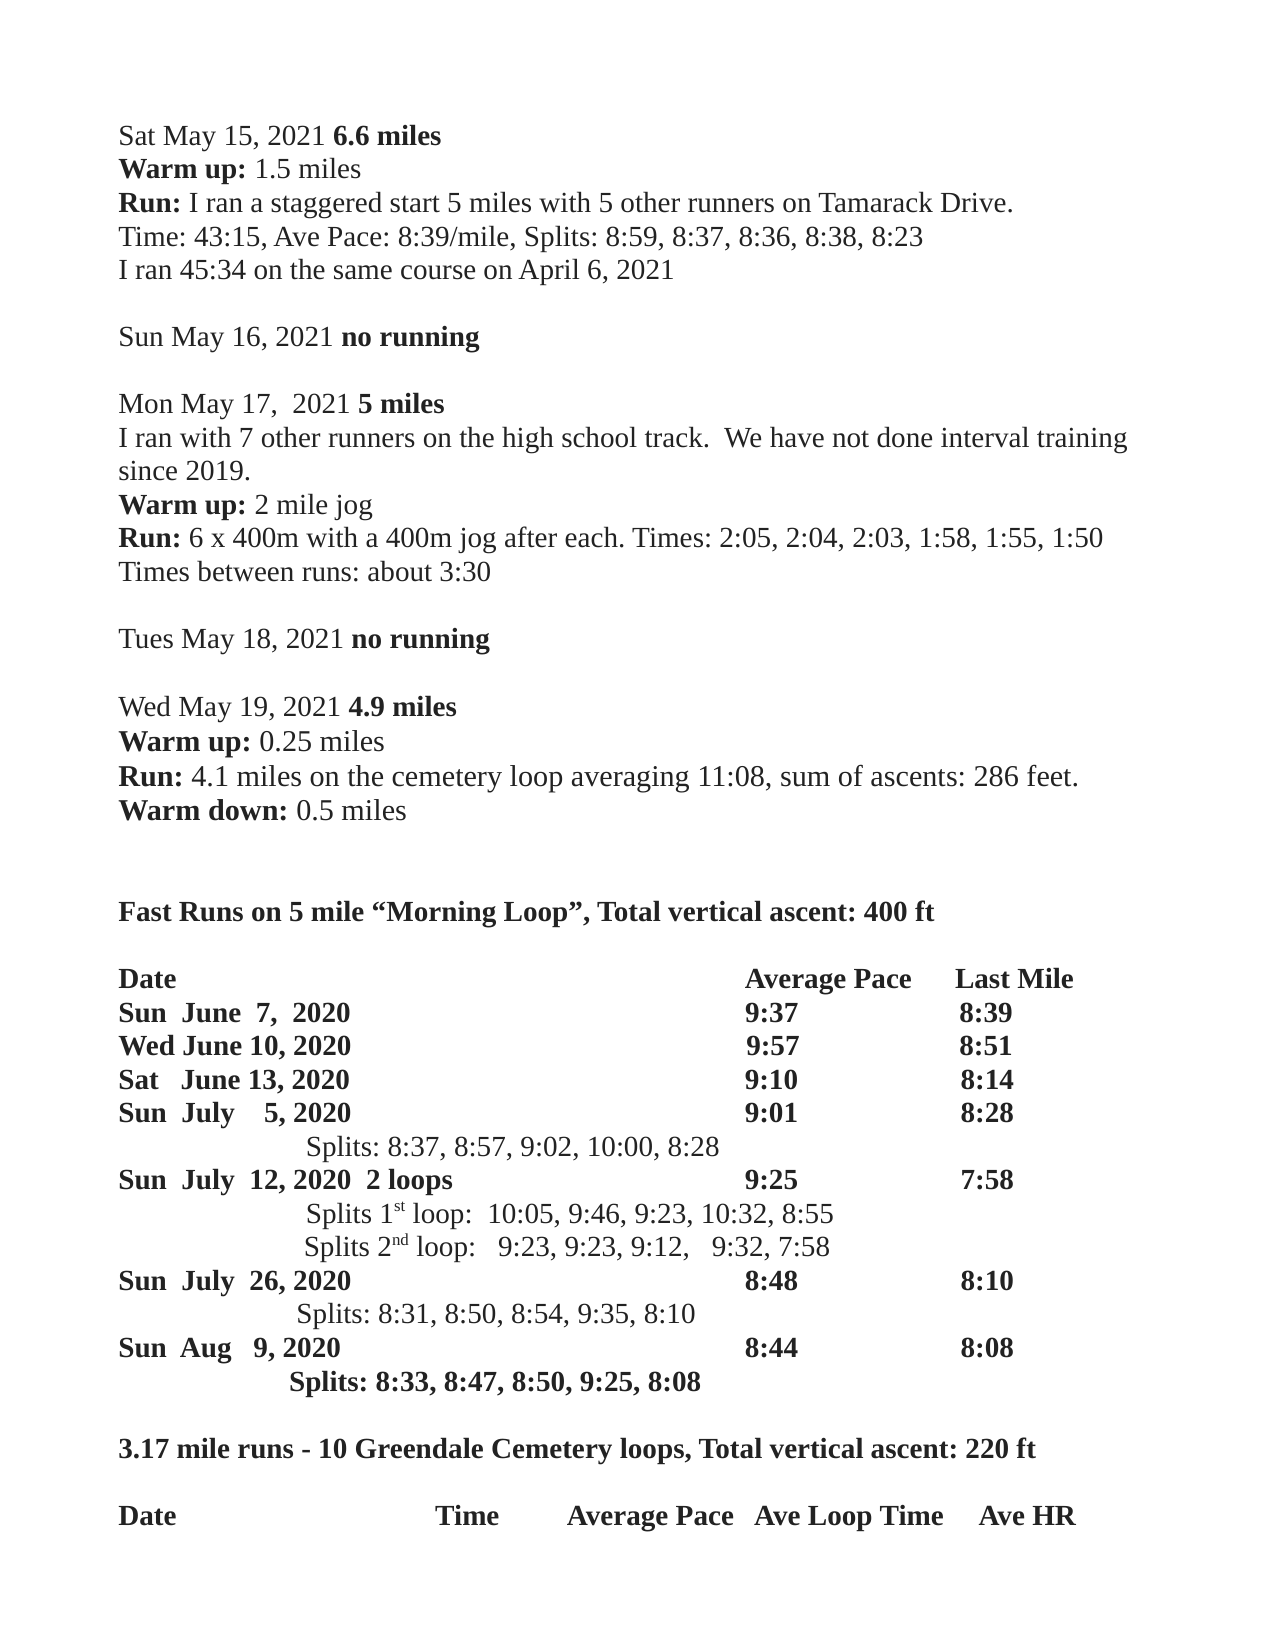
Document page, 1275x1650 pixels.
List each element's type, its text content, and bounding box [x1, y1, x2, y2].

text Run: 4.1 miles on the cemetery loop averaging 11:08, sum of ascents: 286 feet. [118, 758, 1161, 792]
text Sun Aug 9, 2020 8:44 8:08 Splits: 8:33, 8:47, 8:50, 9:25, 8:08 [118, 1330, 1161, 1397]
text Warm down: 0.5 miles [118, 792, 1161, 827]
text Tues May 18, 2021 no running [118, 621, 1161, 655]
text I ran with 7 other runners on the high school track. We have not done interval training since 2019. [118, 420, 1161, 487]
text Sun June 7, 2020 9:37 8:39 [118, 995, 1161, 1028]
text Sat May 15, 2021 6.6 miles [118, 118, 1161, 152]
text Sat June 13, 2020 9:10 8:14 Sun July 5, 2020 9:01 8:28 Splits: 8:37, 8:57, 9:02, 10:00, 8:28 Sun July 12, 2020 2 loops 9:25 7:58 Splits 1st loop: 10:05, 9:46, 9:23, 10:32, 8:55 [118, 1062, 1161, 1229]
text Mon May 17, 2021 5 miles [118, 386, 1161, 420]
text Warm up: 2 mile jog [118, 487, 1161, 521]
text Wed June 10, 2020 9:57 8:51 [118, 1028, 1161, 1062]
text Date Average Pace Last Mile [118, 961, 1161, 995]
text Warm up: 1.5 miles [118, 152, 1161, 185]
text Run: I ran a staggered start 5 miles with 5 other runners on Tamarack Drive. [118, 185, 1161, 219]
text Sun July 26, 2020 8:48 8:10 Splits: 8:31, 8:50, 8:54, 9:35, 8:10 [118, 1263, 1161, 1330]
text Time: 43:15, Ave Pace: 8:39/mile, Splits: 8:59, 8:37, 8:36, 8:38, 8:23 [118, 219, 1161, 252]
text I ran 45:34 on the same course on April 6, 2021 [118, 252, 1161, 286]
text Wed May 19, 2021 4.9 miles [118, 688, 1161, 723]
list 3.17 mile runs - 10 Greendale Cemetery loops, Total vertical ascent: 220 ft [118, 1431, 1161, 1464]
text Splits 2nd loop: 9:23, 9:23, 9:12, 9:32, 7:58 [118, 1229, 1161, 1263]
text Date Time Average Pace Ave Loop Time Ave HR [118, 1498, 1161, 1531]
text Warm up: 0.25 miles [118, 723, 1161, 758]
text Fast Runs on 5 mile “Morning Loop”, Total vertical ascent: 400 ft [118, 894, 1161, 928]
text Run: 6 x 400m with a 400m jog after each. Times: 2:05, 2:04, 2:03, 1:58, 1:55, 1:50 Times between runs: about 3:30 [118, 521, 1161, 588]
text Sun May 16, 2021 no running [118, 319, 1161, 353]
